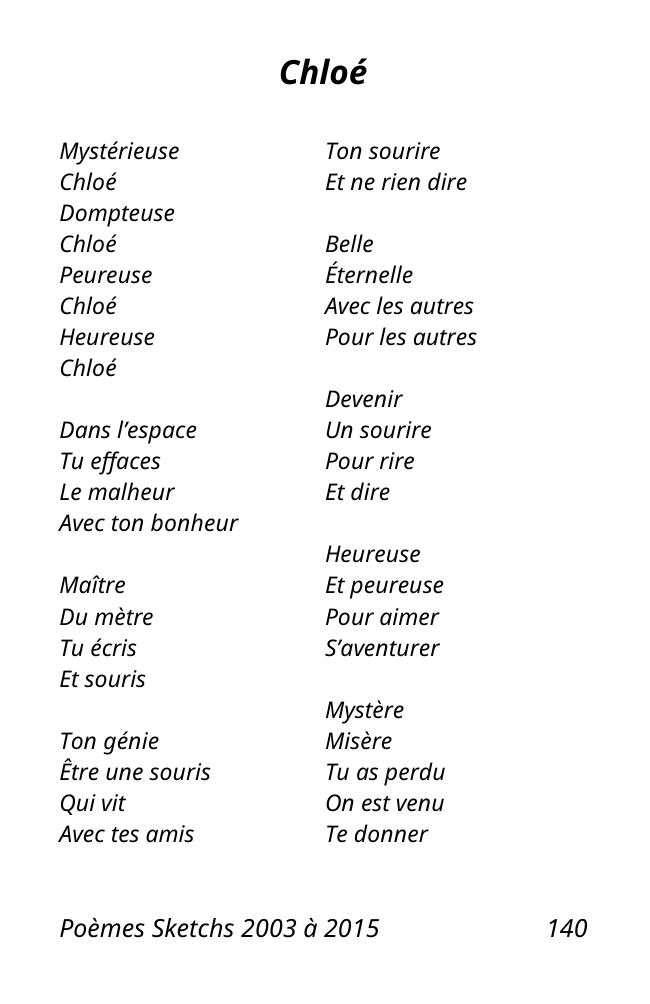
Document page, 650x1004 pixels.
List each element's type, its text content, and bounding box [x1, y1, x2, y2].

table_header Ton sourire Et ne rien dire Belle Éternelle Avec les autres Pour les autres Devenir Un sourire Pour rire Et dire Heureuse Et peureuse Pour aimer S’aventurer Mystère Misère Tu as perdu On est venu Te donner [325, 135, 591, 849]
subtitle Chloé [59, 49, 591, 95]
table_header Mystérieuse Chloé Dompteuse Chloé Peureuse Chloé Heureuse Chloé Dans l’espace Tu effaces Le malheur Avec ton bonheur Maître Du mètre Tu écris Et souris Ton génie Être une souris Qui vit Avec tes amis [59, 135, 325, 849]
